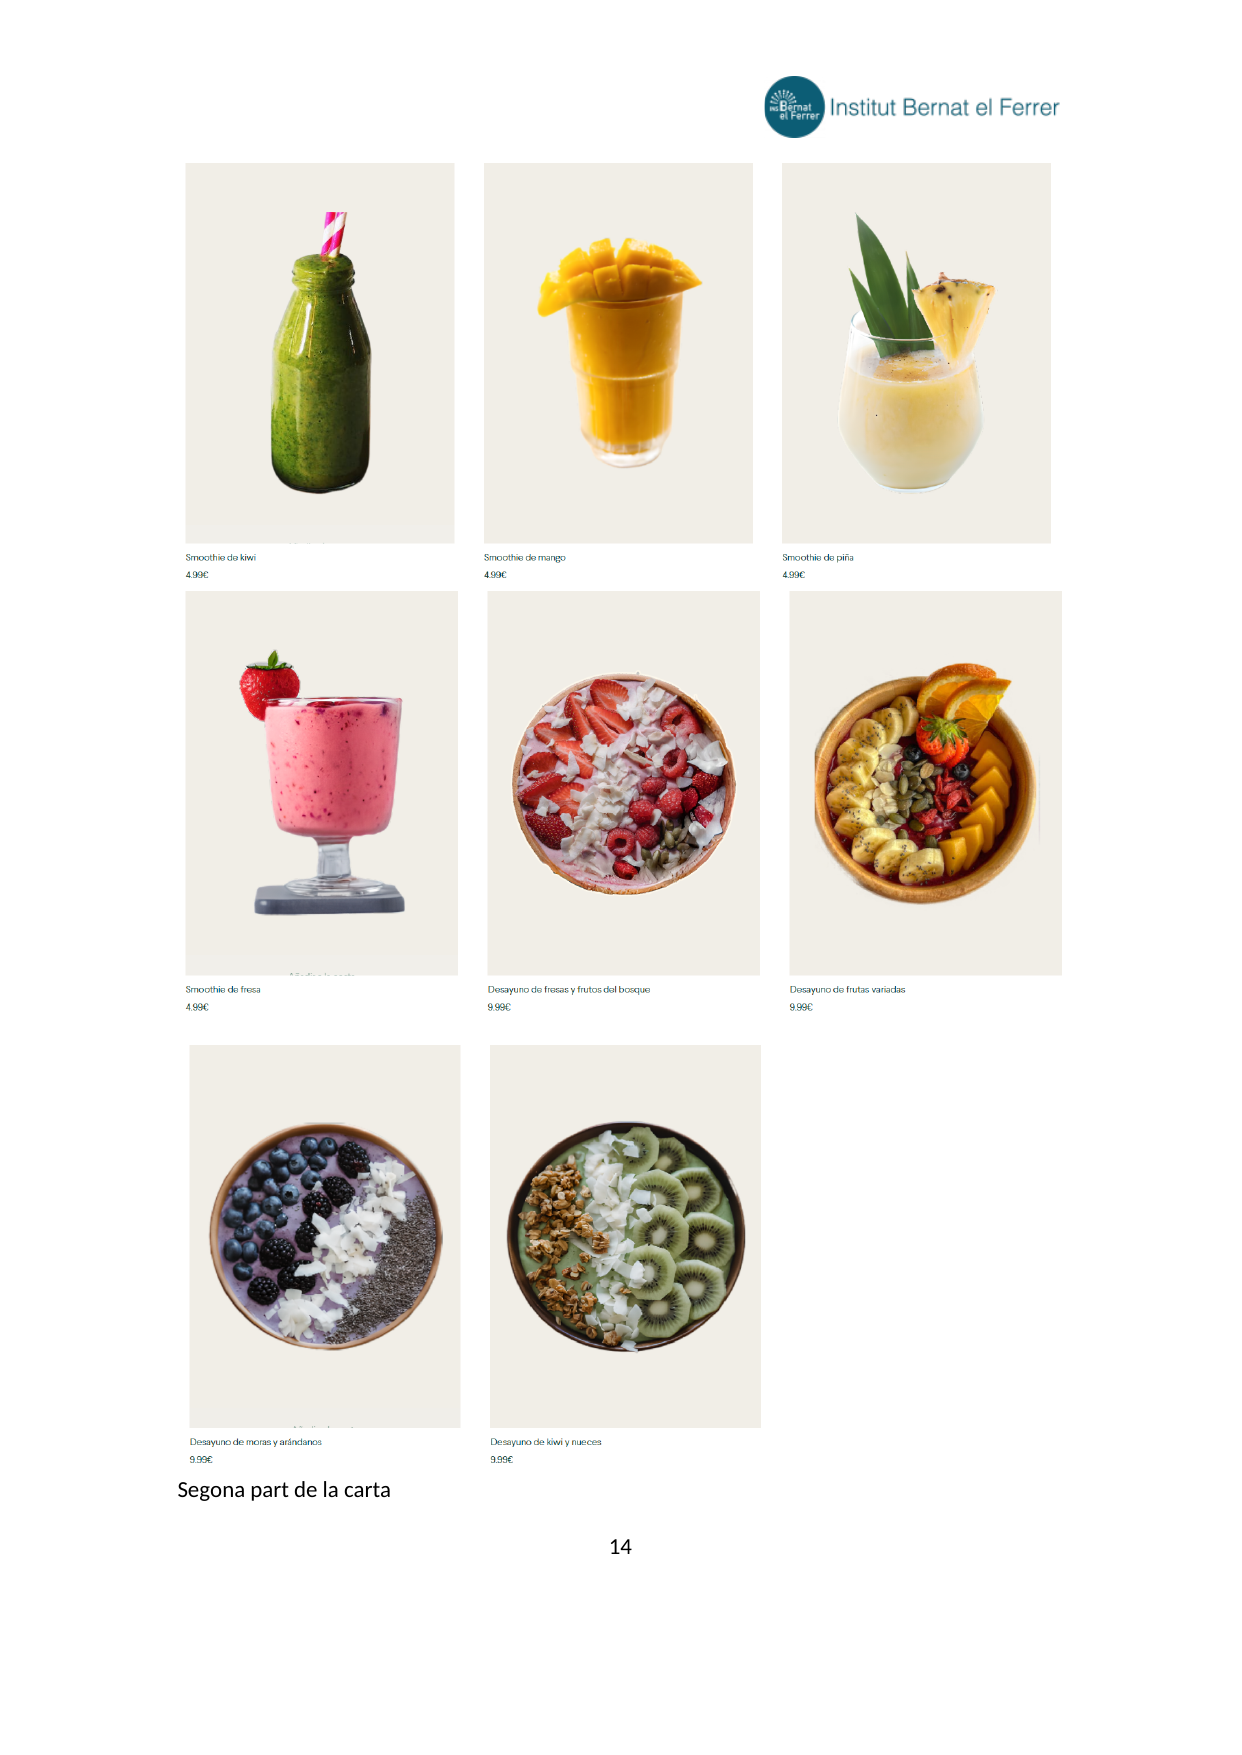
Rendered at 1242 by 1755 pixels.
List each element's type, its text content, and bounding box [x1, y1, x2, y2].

picture [185, 1037, 1071, 1475]
text Segona part de la carta [177, 588, 1059, 1503]
picture [764, 76, 1060, 138]
picture [177, 155, 1067, 1017]
